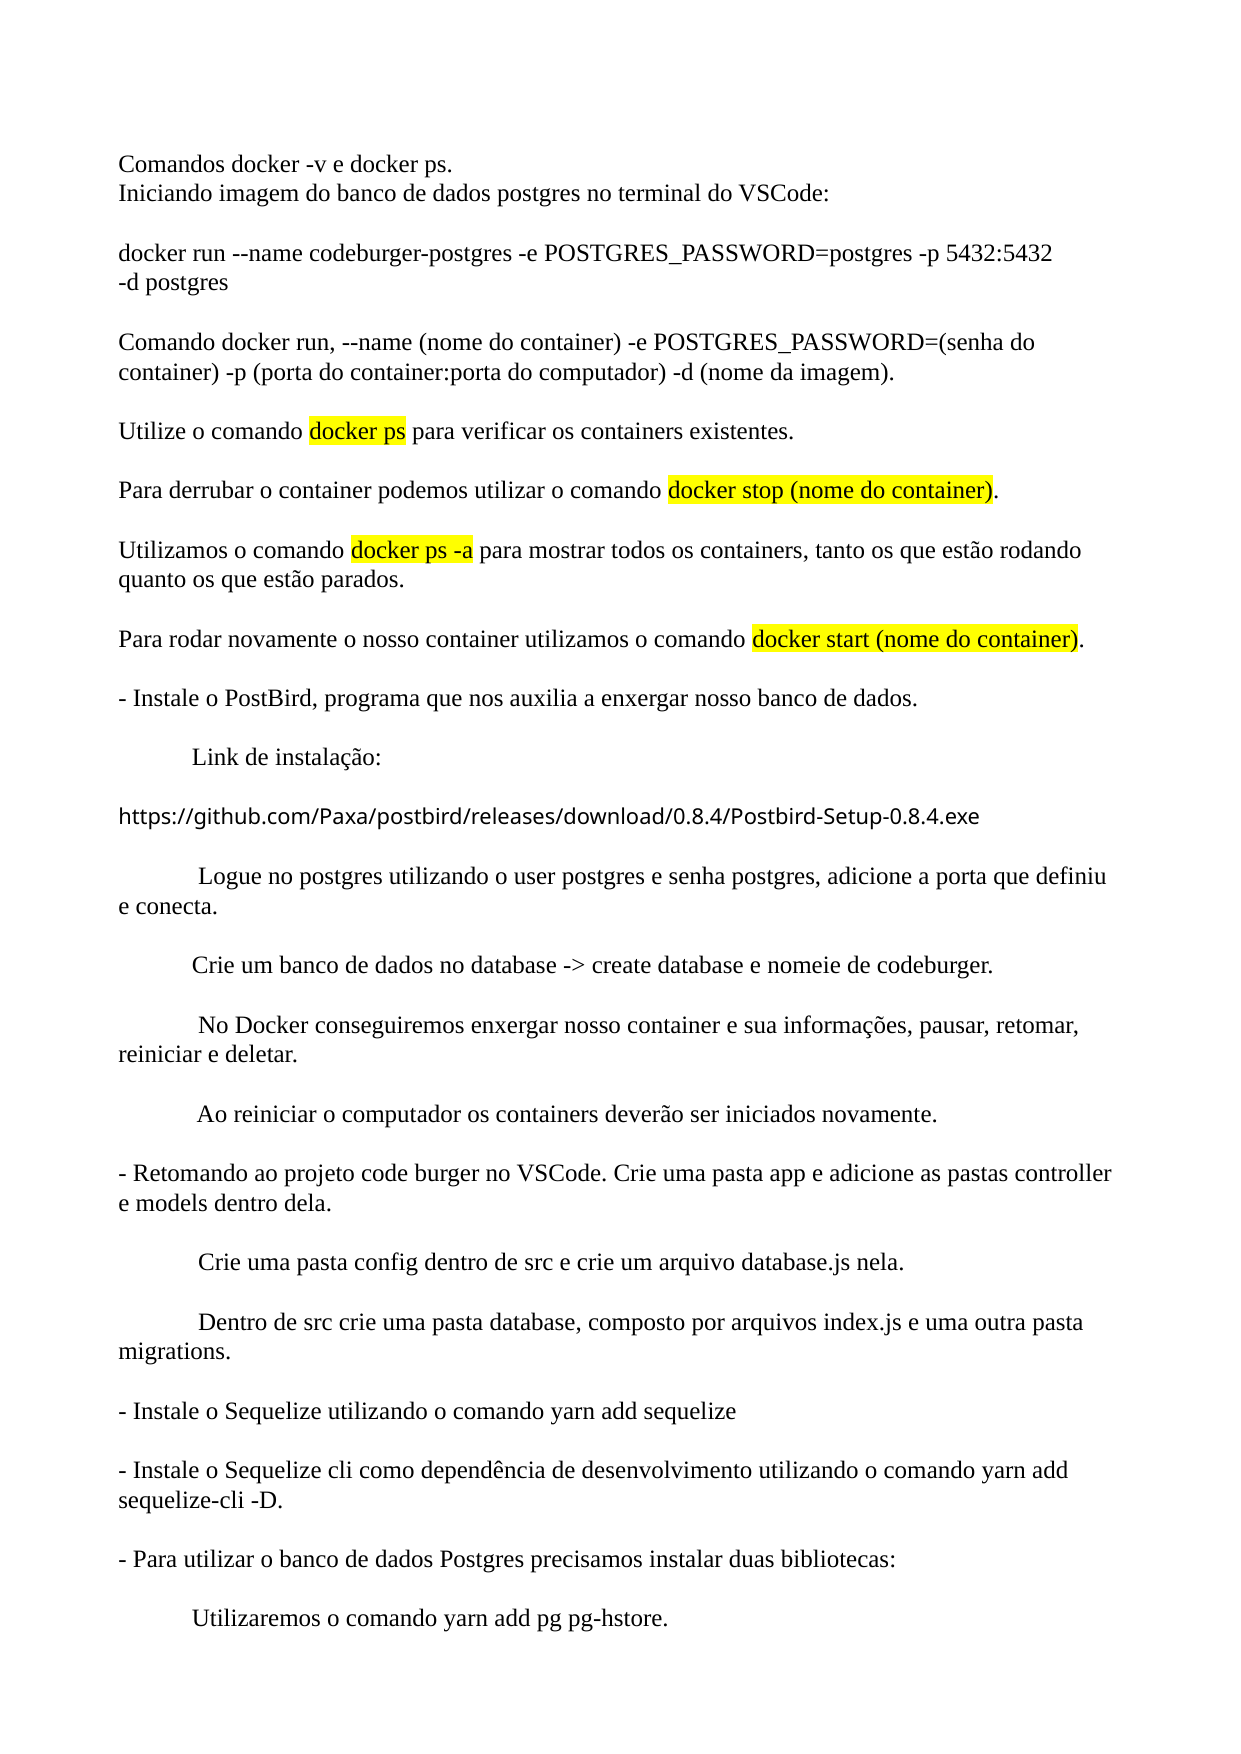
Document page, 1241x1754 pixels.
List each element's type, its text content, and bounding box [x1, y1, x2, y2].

text Utilizamos o comando docker ps -a para mostrar todos os containers, tanto os que estão rodando quanto os que estão parados. [118, 534, 1122, 593]
text Comando docker run, --name (nome do container) -e POSTGRES_PASSWORD=(senha do container) -p (porta do container:porta do computador) -d (nome da imagem). [118, 326, 1122, 385]
text Link de instalação: [118, 742, 1122, 771]
text - Instale o Sequelize cli como dependência de desenvolvimento utilizando o comando yarn add sequelize-cli -D. [118, 1454, 1122, 1513]
text Utilizaremos o comando yarn add pg pg-hstore. [118, 1603, 1122, 1632]
text Iniciando imagem do banco de dados postgres no terminal do VSCode: docker run --name codeburger-postgres -e POSTGRES_PASSWORD=postgres -p 5432:5432 [118, 177, 1122, 267]
text Crie uma pasta config dentro de src e crie um arquivo database.js nela. [118, 1246, 1122, 1276]
text Ao reiniciar o computador os containers deverão ser iniciados novamente. [118, 1098, 1122, 1128]
text Utilize o comando docker ps para verificar os containers existentes. [118, 415, 1122, 445]
text Para derrubar o container podemos utilizar o comando docker stop (nome do container). [118, 474, 1122, 504]
text - Retomando ao projeto code burger no VSCode. Crie uma pasta app e adicione as pastas controller e models dentro dela. [118, 1157, 1122, 1217]
text No Docker conseguiremos enxergar nosso container e sua informações, pausar, retomar, reiniciar e deletar. [118, 1009, 1122, 1068]
text Comandos docker -v e docker ps. [118, 148, 1122, 177]
text Para rodar novamente o nosso container utilizamos o comando docker start (nome do container). [118, 623, 1122, 652]
text - Instale o Sequelize utilizando o comando yarn add sequelize [118, 1395, 1122, 1424]
text Crie um banco de dados no database -> create database e nomeie de codeburger. [118, 949, 1122, 979]
text https://github.com/Paxa/postbird/releases/download/0.8.4/Postbird-Setup-0.8.4.exe [118, 801, 1122, 831]
text Logue no postgres utilizando o user postgres e senha postgres, adicione a porta que definiu e conecta. [118, 860, 1122, 920]
text - Instale o PostBird, programa que nos auxilia a enxergar nosso banco de dados. [118, 682, 1122, 712]
text -d postgres [118, 267, 1122, 296]
text Dentro de src crie uma pasta database, composto por arquivos index.js e uma outra pasta migrations. [118, 1306, 1122, 1365]
text - Para utilizar o banco de dados Postgres precisamos instalar duas bibliotecas: [118, 1543, 1122, 1573]
